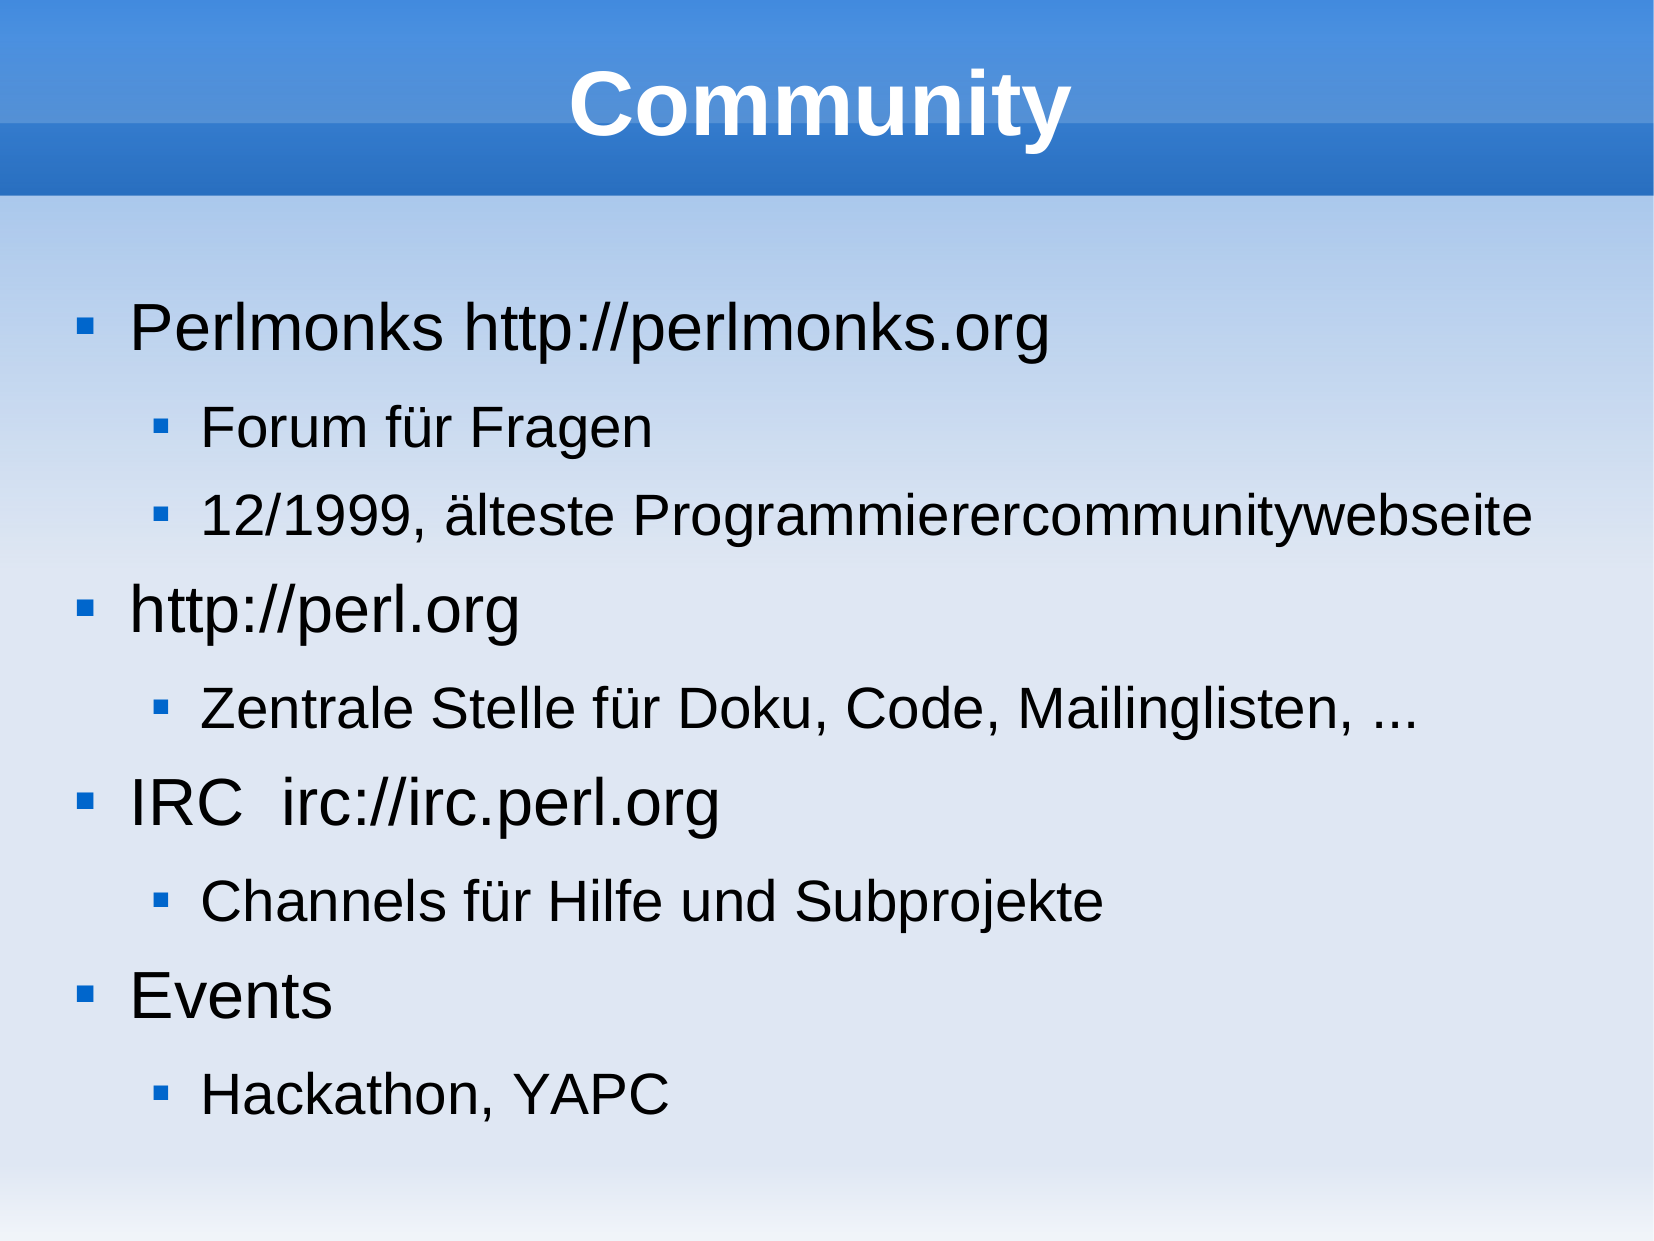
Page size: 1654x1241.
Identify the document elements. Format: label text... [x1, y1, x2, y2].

list Perlmonks http://perlmonks.org Forum für Fragen 12/1999, älteste Programmierercommunitywebseite http://perl.org Zentrale Stelle für Doku, Code, Mailinglisten, ... IRC irc://irc.perl.org Channels für Hilfe und Subprojekte Events Hackathon, YAPC [59, 290, 1595, 1128]
title Community [76, 0, 1565, 208]
picture [0, 0, 1654, 1241]
